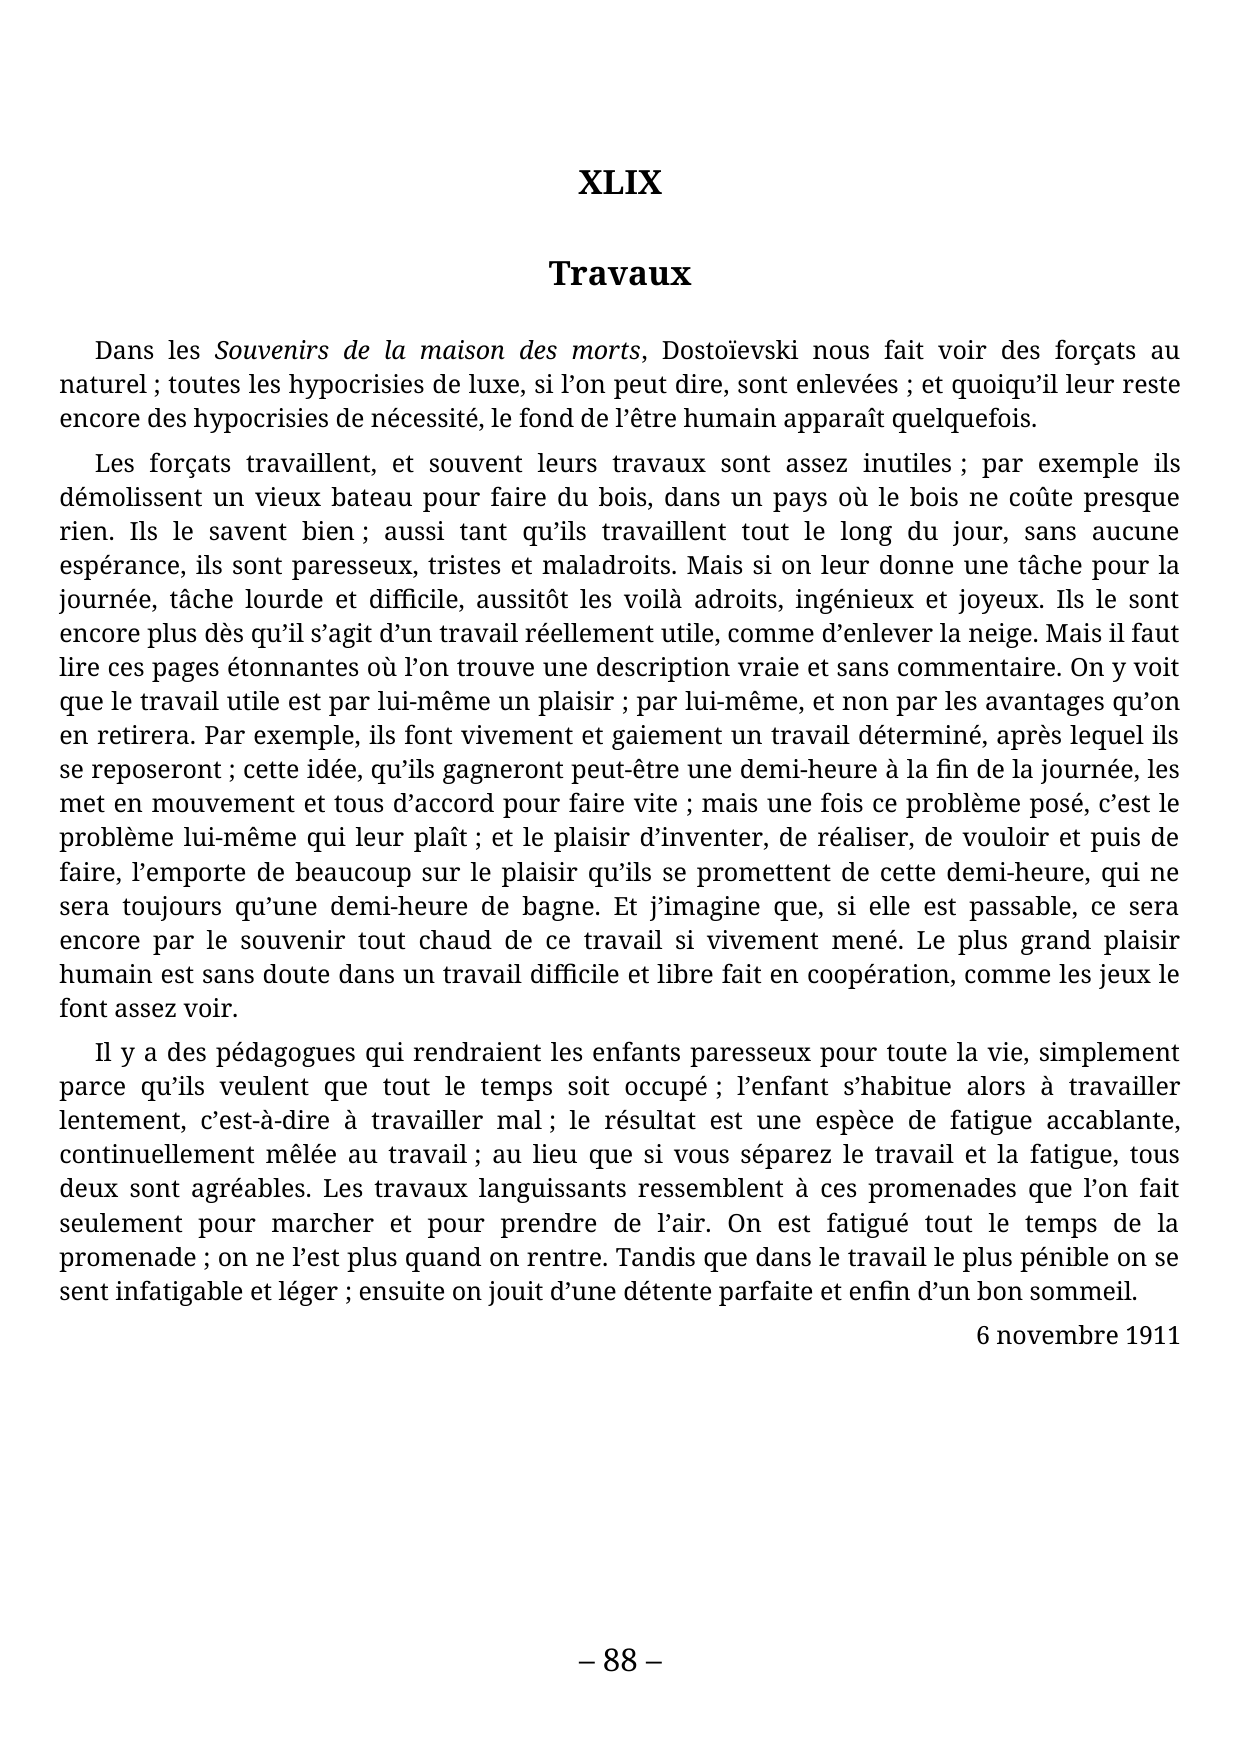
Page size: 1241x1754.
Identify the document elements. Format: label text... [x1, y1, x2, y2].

text Il y a des pédagogues qui rendraient les enfants paresseux pour toute la vie, simplement parce qu’ils veulent que tout le temps soit occupé ; l’enfant s’habitue alors à travailler lentement, c’est-à-dire à travailler mal ; le résultat est une espèce de fatigue accablante, continuellement mêlée au travail ; au lieu que si vous séparez le travail et la fatigue, tous deux sont agréables. Les travaux languissants ressemblent à ces promenades que l’on fait seulement pour marcher et pour prendre de l’air. On est fatigué tout le temps de la promenade ; on ne l’est plus quand on rentre. Tandis que dans le travail le plus pénible on se sent infatigable et léger ; ensuite on jouit d’une détente parfaite et enfin d’un bon sommeil. [59, 1035, 1181, 1307]
subtitle XLIX Travaux [59, 159, 1181, 295]
text Dans les Souvenirs de la maison des morts, Dostoïevski nous fait voir des forçats au naturel ; toutes les hypocrisies de luxe, si l’on peut dire, sont enlevées ; et quoiqu’il leur reste encore des hypocrisies de nécessité, le fond de l’être humain apparaît quelquefois. [59, 333, 1181, 435]
text Les forçats travaillent, et souvent leurs travaux sont assez inutiles ; par exemple ils démolissent un vieux bateau pour faire du bois, dans un pays où le bois ne coûte presque rien. Ils le savent bien ; aussi tant qu’ils travaillent tout le long du jour, sans aucune espérance, ils sont paresseux, tristes et maladroits. Mais si on leur donne une tâche pour la journée, tâche lourde et difficile, aussitôt les voilà adroits, ingénieux et joyeux. Ils le sont encore plus dès qu’il s’agit d’un travail réellement utile, comme d’enlever la neige. Mais il faut lire ces pages étonnantes où l’on trouve une description vraie et sans commentaire. On y voit que le travail utile est par lui-même un plaisir ; par lui-même, et non par les avantages qu’on en retirera. Par exemple, ils font vivement et gaiement un travail déterminé, après lequel ils se reposeront ; cette idée, qu’ils gagneront peut-être une demi-heure à la fin de la journée, les met en mouvement et tous d’accord pour faire vite ; mais une fois ce problème posé, c’est le problème lui-même qui leur plaît ; et le plaisir d’inventer, de réaliser, de vouloir et puis de faire, l’emporte de beaucoup sur le plaisir qu’ils se promettent de cette demi-heure, qui ne sera toujours qu’une demi-heure de bagne. Et j’imagine que, si elle est passable, ce sera encore par le souvenir tout chaud de ce travail si vivement mené. Le plus grand plaisir humain est sans doute dans un travail difficile et libre fait en coopération, comme les jeux le font assez voir. [59, 445, 1181, 1024]
text 6 novembre 1911 [59, 1318, 1181, 1352]
